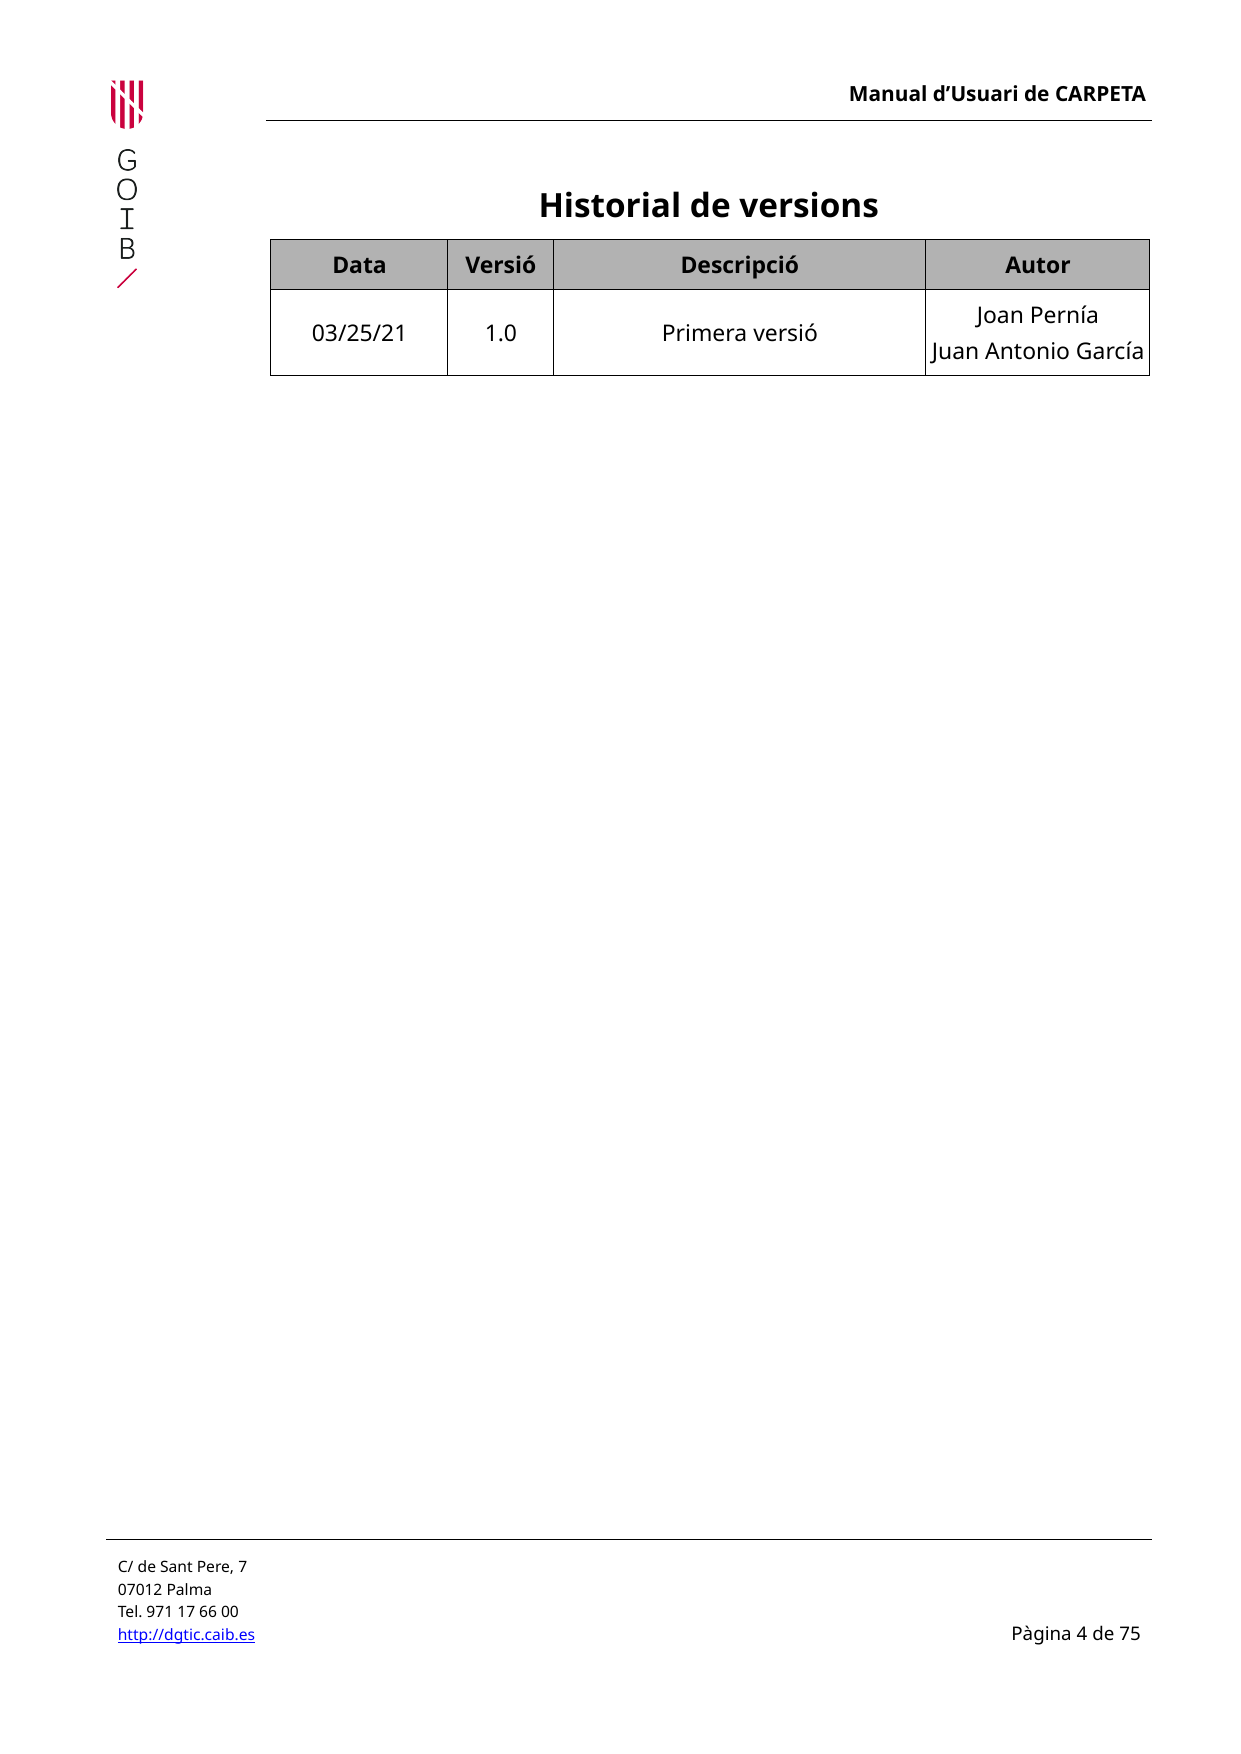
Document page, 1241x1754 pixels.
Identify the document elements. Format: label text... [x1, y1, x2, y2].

table_header Autor [926, 240, 1149, 289]
table_header Data [271, 240, 447, 289]
table_header Descripció [554, 240, 925, 289]
table_cell 1.0 [448, 290, 553, 375]
table_header Versió [448, 240, 553, 289]
picture [82, 57, 172, 319]
table_cell Joan Pernía Juan Antonio García [926, 290, 1149, 375]
subtitle Historial de versions [266, 181, 1152, 227]
table_cell 25/03/21 [271, 290, 447, 375]
table_cell Primera versió [554, 290, 925, 375]
